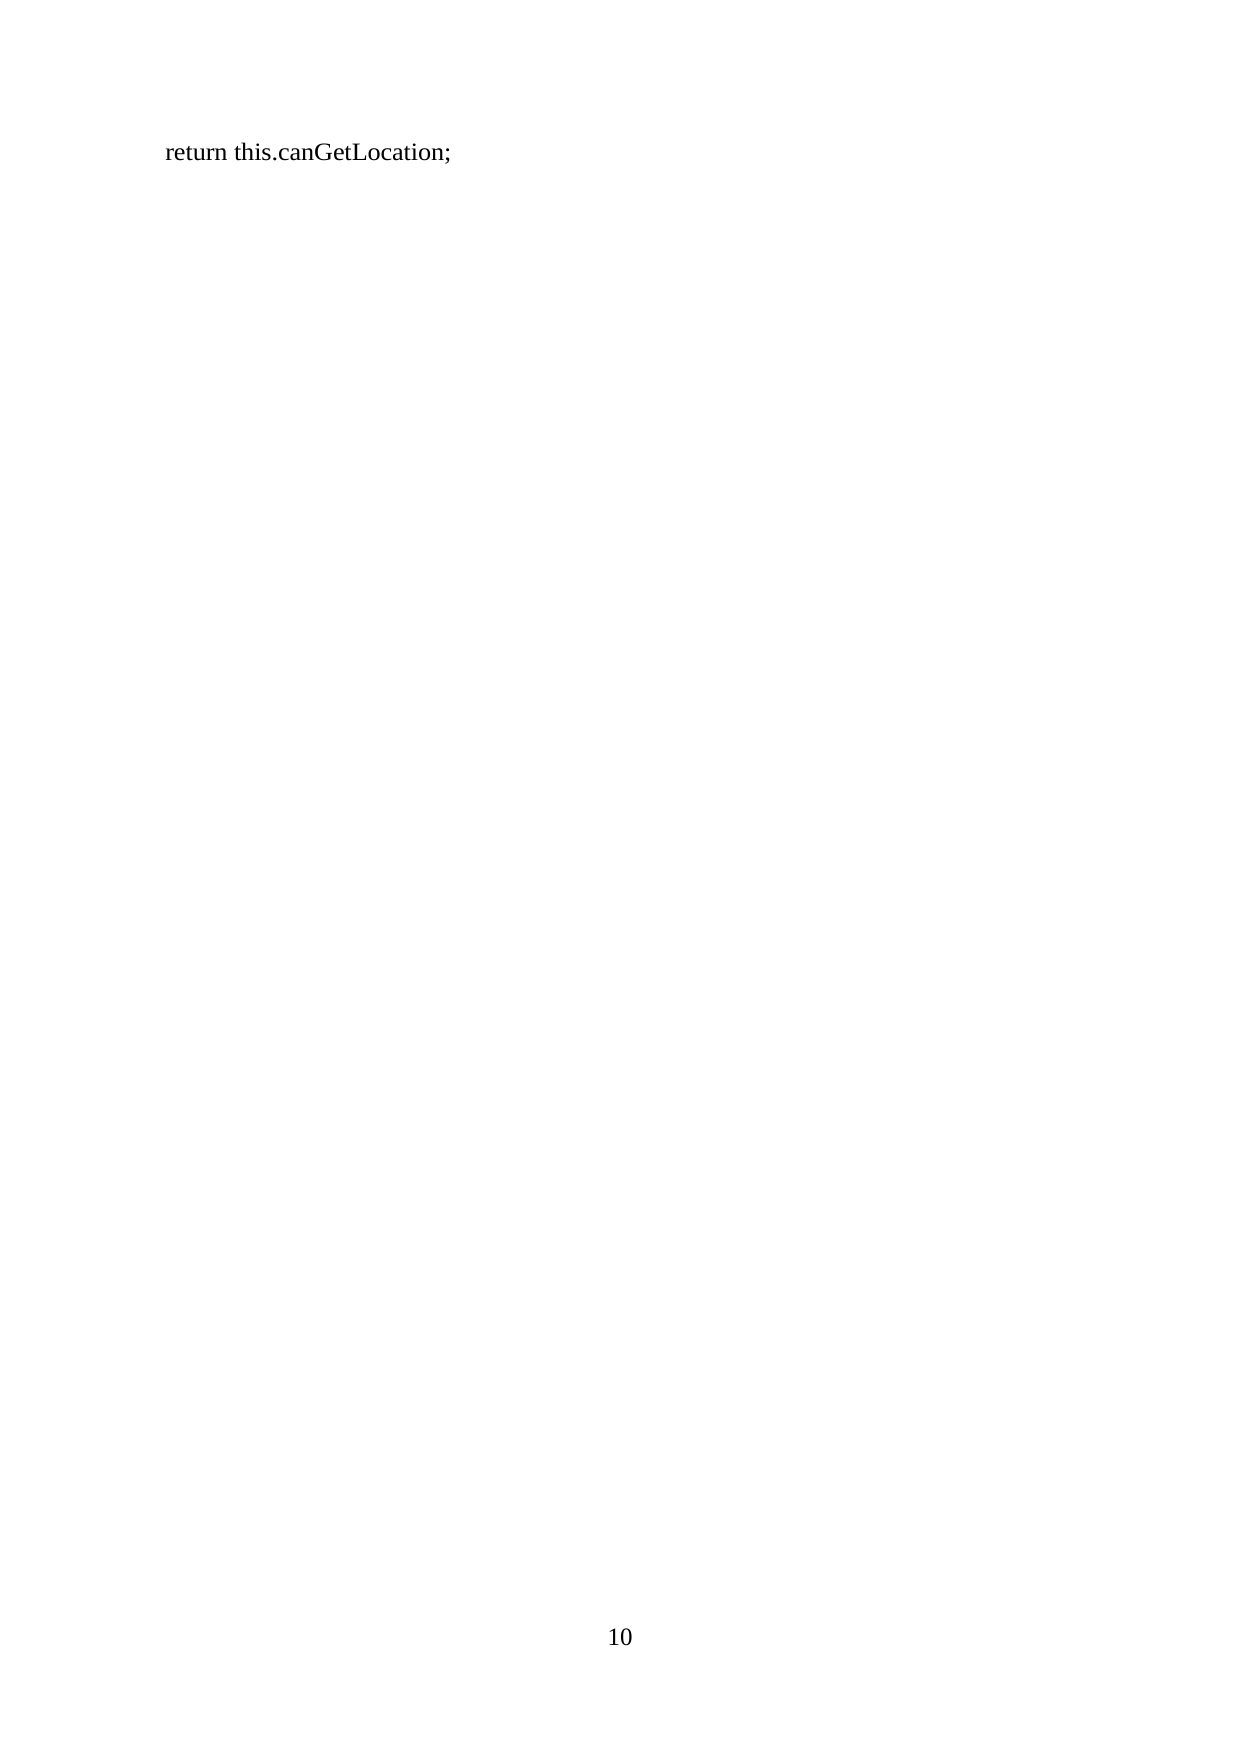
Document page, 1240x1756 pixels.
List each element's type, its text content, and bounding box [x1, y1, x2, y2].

text return this.canGetLocation; [165, 137, 1064, 166]
